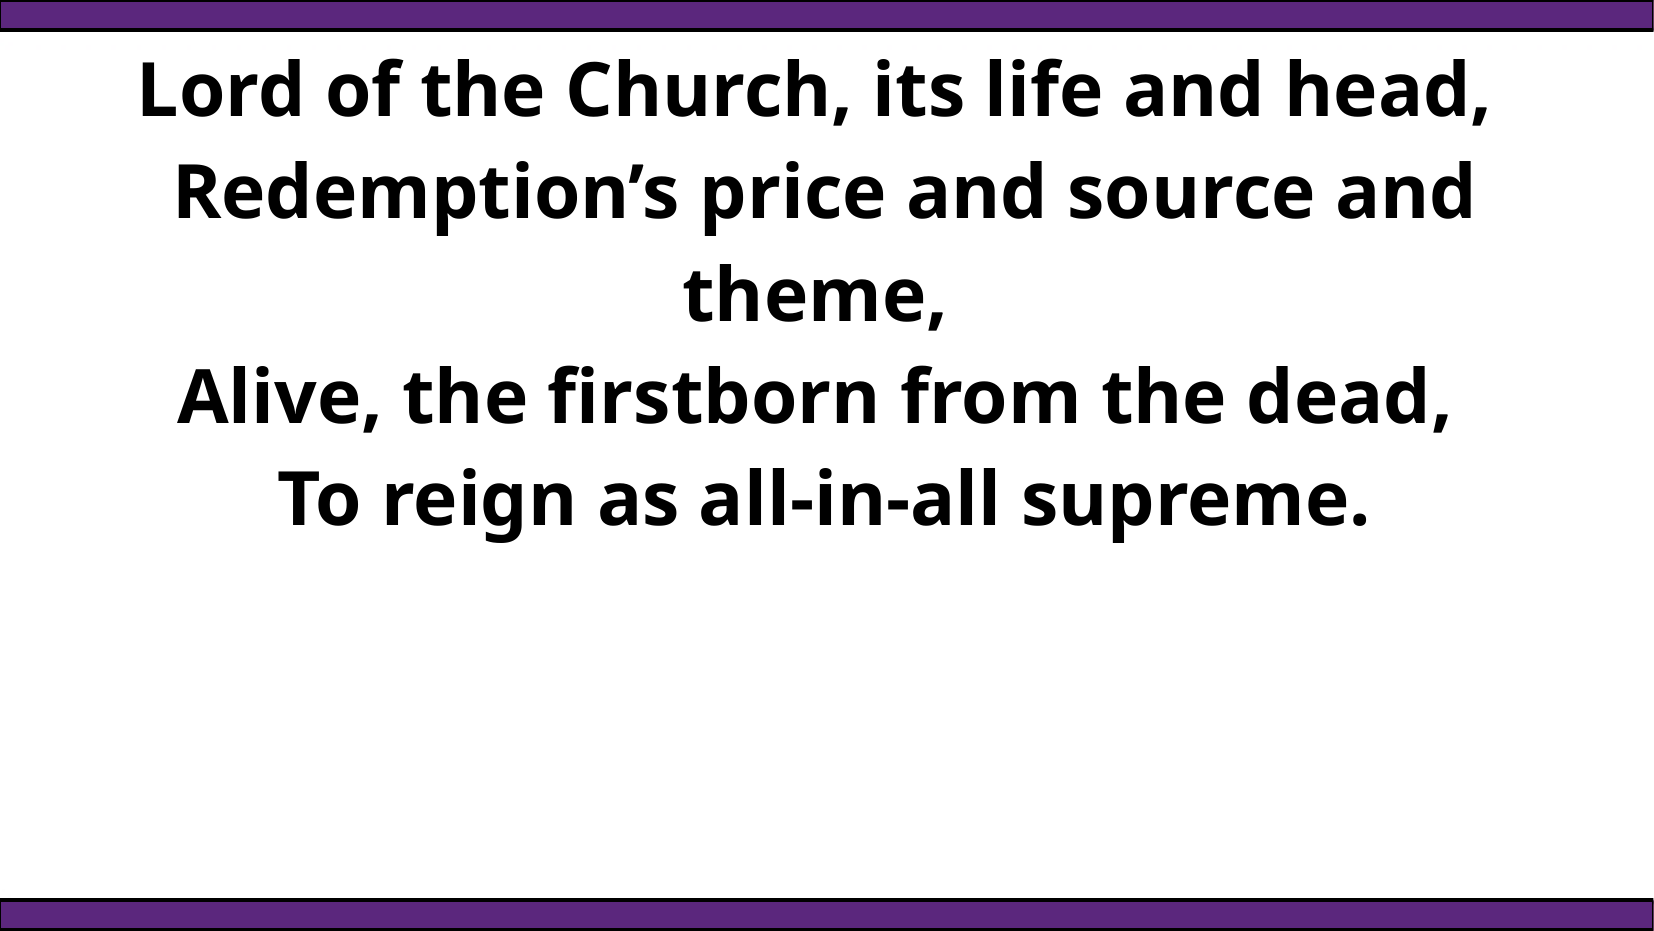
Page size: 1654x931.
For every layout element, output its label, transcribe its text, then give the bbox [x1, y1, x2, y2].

text_box [0, 900, 1654, 931]
text_box [0, 0, 1654, 31]
text_box Lord of the Church, its life and head, Redemption’s price and source and theme, Alive, the firstborn from the dead, To reign as all-in-all supreme. [45, 29, 1606, 451]
picture [0, 31, 1654, 900]
